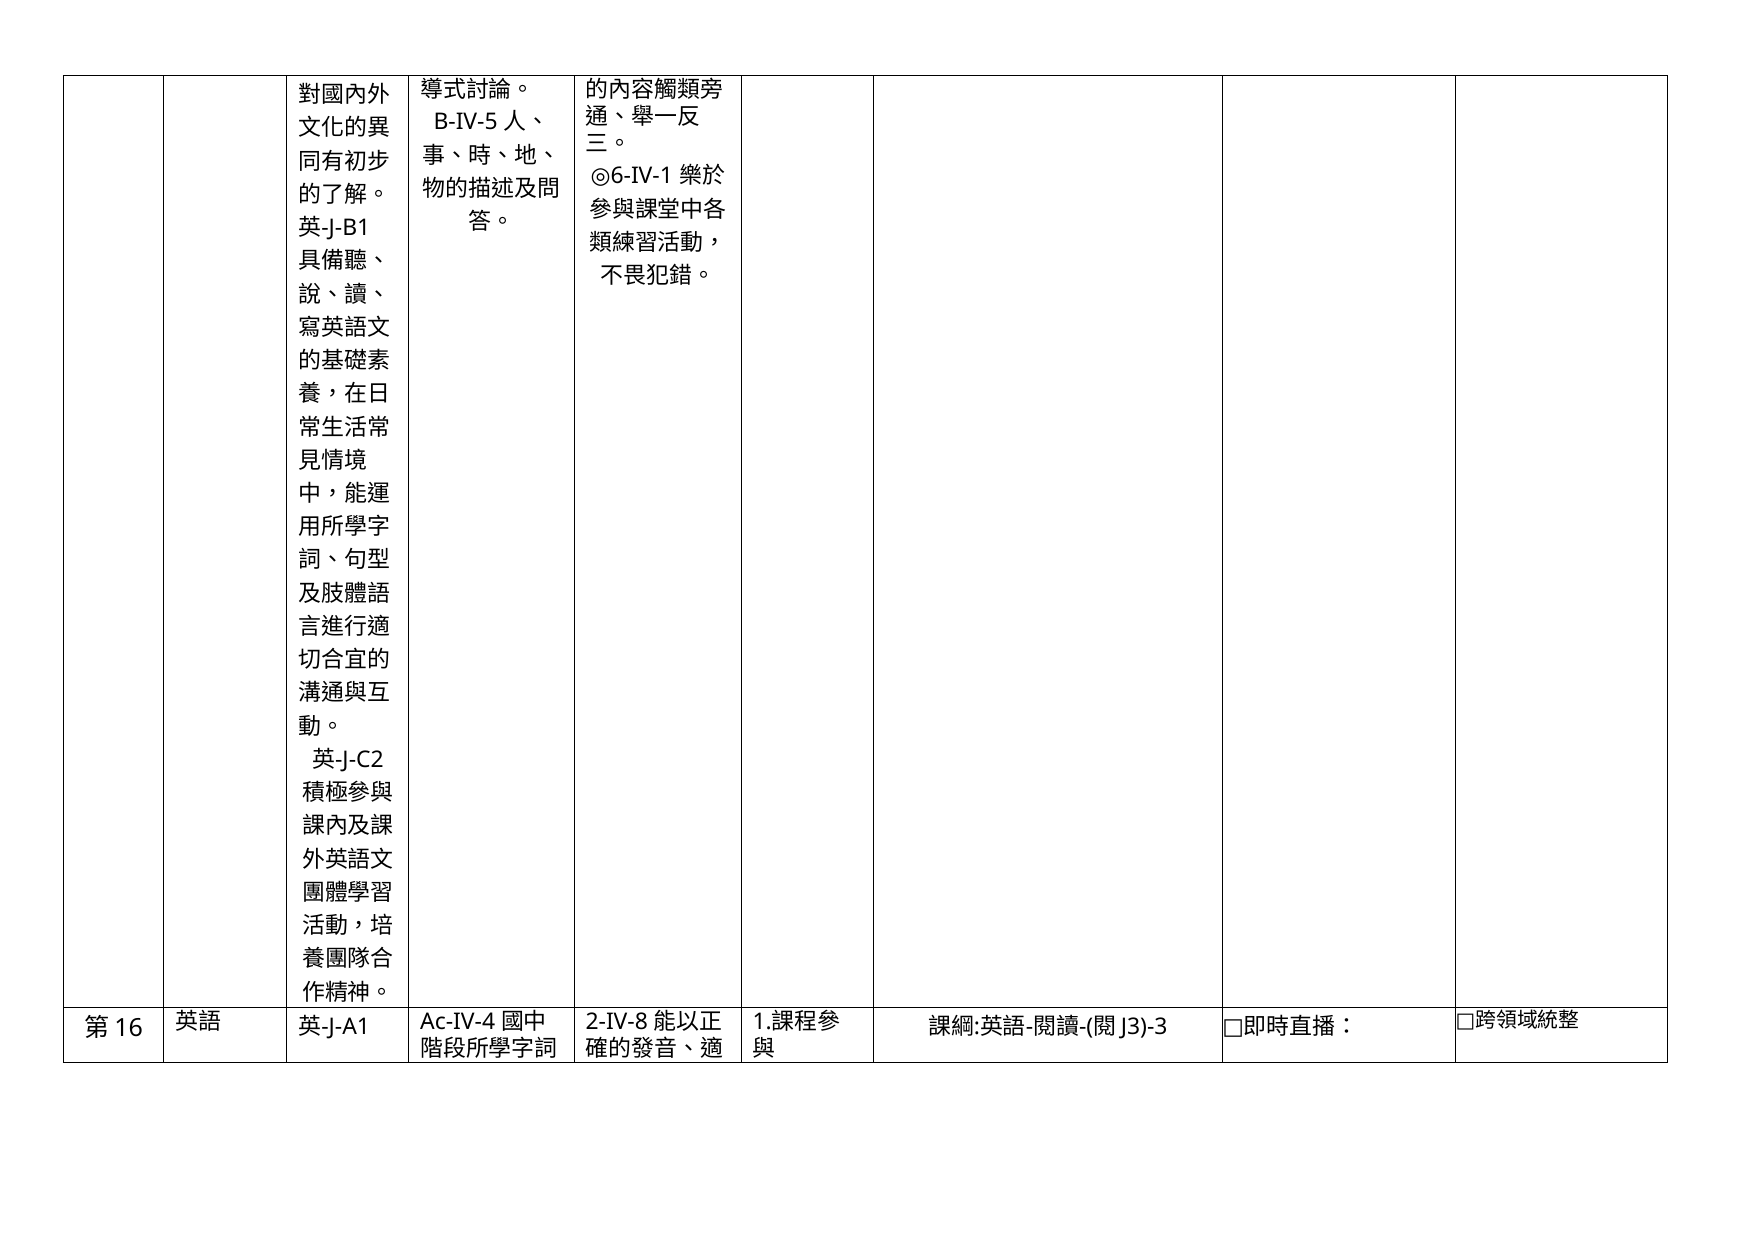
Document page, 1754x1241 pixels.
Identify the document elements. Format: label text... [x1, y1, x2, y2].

table_cell 導式討論。 B-IV-5 人、事、時、地、物的描述及問答。 [409, 76, 574, 1007]
table_cell 英語 [164, 1008, 286, 1062]
table_cell [64, 76, 163, 1007]
table_cell 1.課程參與 [742, 1008, 873, 1062]
table_cell 的內容觸類旁通、舉一反三。 ◎6-IV-1 樂於參與課堂中各類練習活動，不畏犯錯。 [575, 76, 741, 1007]
table_cell □跨領域統整 [1456, 1008, 1667, 1062]
table_cell [164, 76, 286, 1007]
table_cell 課綱:英語-閱讀-(閱J3)-3 [874, 1008, 1222, 1062]
table_cell 2-IV-8 能以正確的發音、適 [575, 1008, 741, 1062]
table_cell 第16 [64, 1008, 163, 1062]
table_cell Ac-IV-4 國中階段所學字詞 [409, 1008, 574, 1062]
table_cell 對國內外文化的異同有初步的了解。 英-J-B1 具備聽、說、讀、寫英語文的基礎素養，在日常生活常見情境中，能運用所學字詞、句型及肢體語言進行適切合宜的溝通與互動。 英-J-C2 積極參與課內及課外英語文團體學習活動，培養團隊合作精神。 [287, 76, 408, 1007]
table_cell 英-J-A1 [287, 1008, 408, 1062]
table_cell [742, 76, 873, 1007]
table_cell [1456, 76, 1667, 1007]
table_cell □即時直播： [1223, 1008, 1455, 1062]
table_cell [1223, 76, 1455, 1007]
table_cell [874, 76, 1222, 1007]
